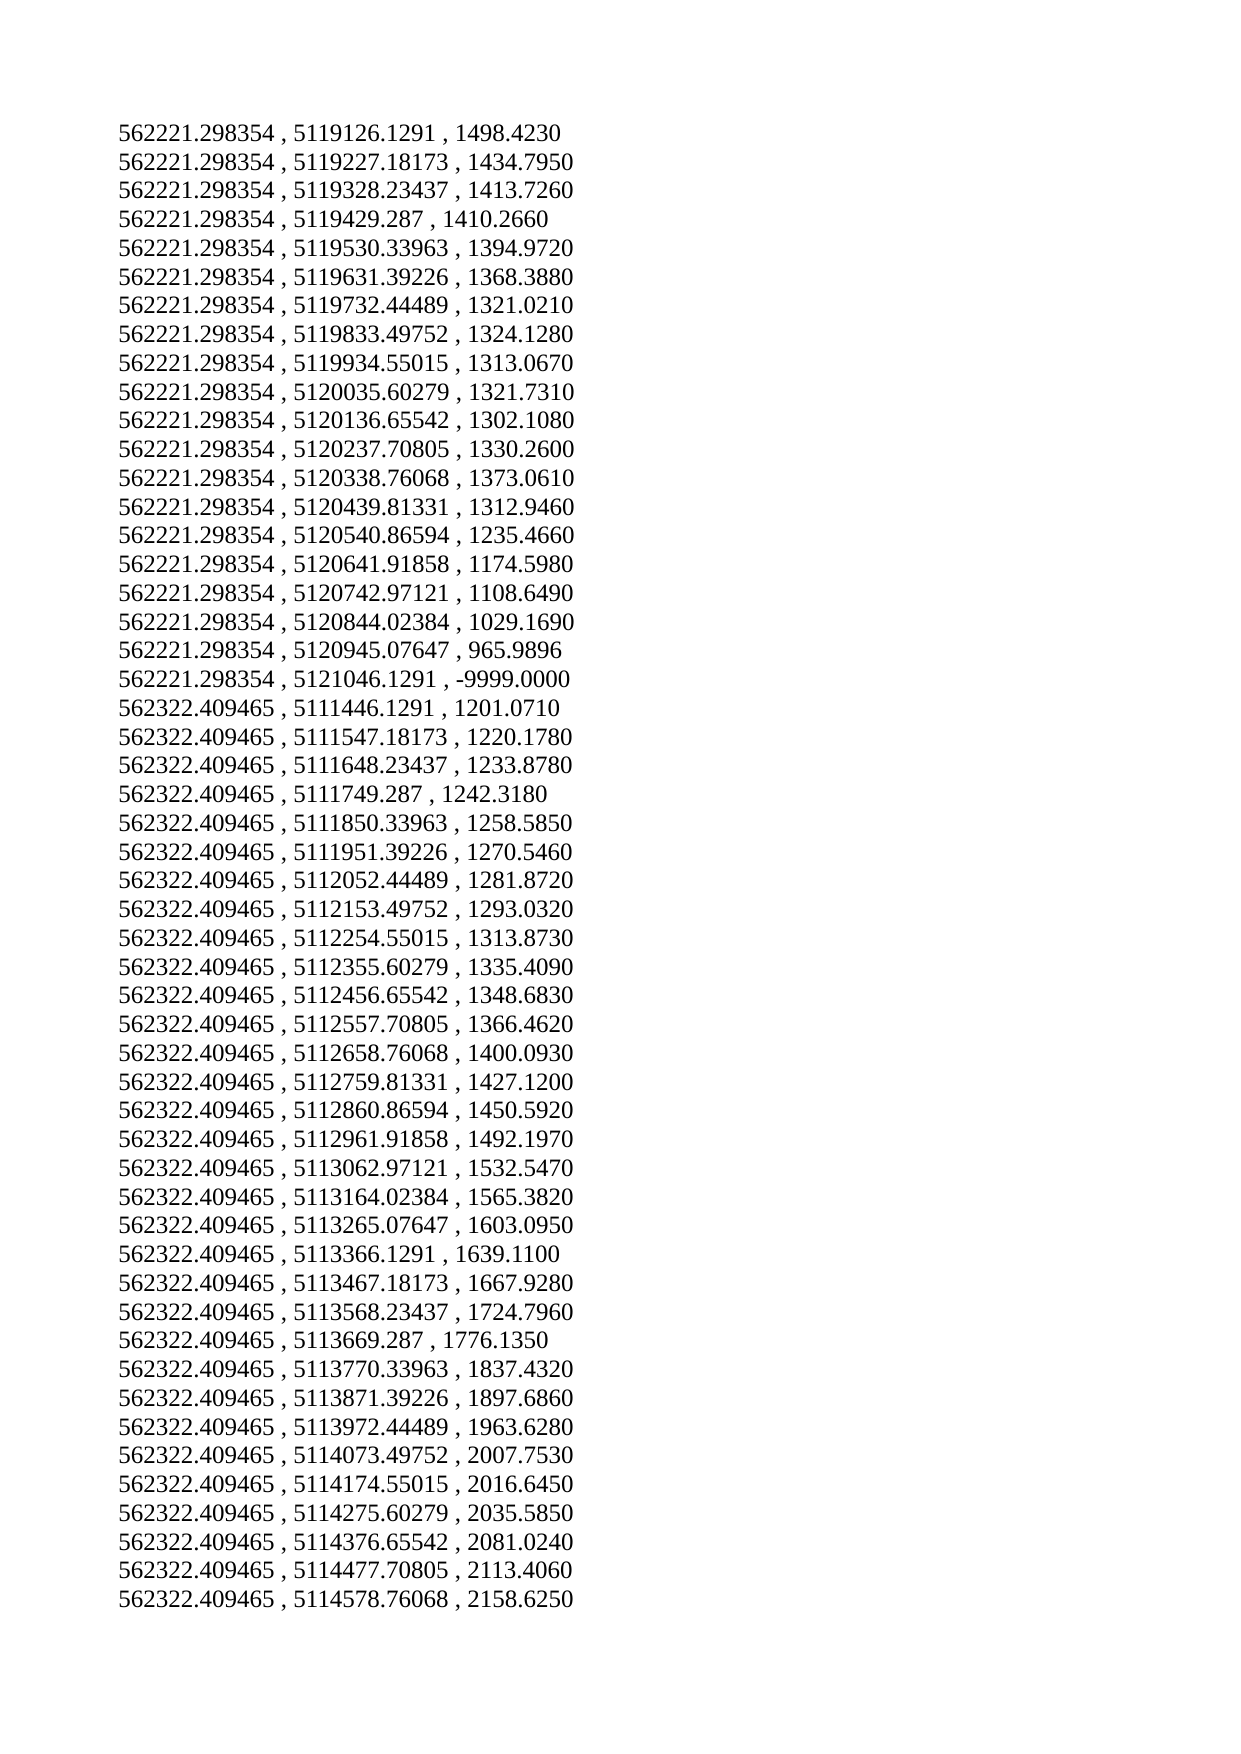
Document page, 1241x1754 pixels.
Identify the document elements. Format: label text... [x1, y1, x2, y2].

text 562322.409465 , 5113972.44489 , 1963.6280 [118, 1412, 1122, 1441]
text 562322.409465 , 5113265.07647 , 1603.0950 [118, 1211, 1122, 1239]
text 562322.409465 , 5113467.18173 , 1667.9280 [118, 1268, 1122, 1297]
text 562221.298354 , 5119631.39226 , 1368.3880 [118, 262, 1122, 291]
text 562322.409465 , 5114174.55015 , 2016.6450 [118, 1469, 1122, 1498]
text 562322.409465 , 5113770.33963 , 1837.4320 [118, 1354, 1122, 1383]
text 562322.409465 , 5112254.55015 , 1313.8730 [118, 923, 1122, 952]
text 562322.409465 , 5113062.97121 , 1532.5470 [118, 1153, 1122, 1182]
text 562322.409465 , 5113164.02384 , 1565.3820 [118, 1182, 1122, 1211]
text 562221.298354 , 5119328.23437 , 1413.7260 [118, 176, 1122, 204]
text 562322.409465 , 5114477.70805 , 2113.4060 [118, 1556, 1122, 1584]
text 562322.409465 , 5113669.287 , 1776.1350 [118, 1326, 1122, 1354]
text 562322.409465 , 5112557.70805 , 1366.4620 [118, 1009, 1122, 1038]
text 562221.298354 , 5120641.91858 , 1174.5980 [118, 549, 1122, 578]
text 562221.298354 , 5120439.81331 , 1312.9460 [118, 492, 1122, 521]
text 562322.409465 , 5113568.23437 , 1724.7960 [118, 1297, 1122, 1326]
text 562221.298354 , 5119126.1291 , 1498.4230 [118, 118, 1122, 147]
text 562322.409465 , 5112355.60279 , 1335.4090 [118, 952, 1122, 981]
text 562221.298354 , 5120844.02384 , 1029.1690 [118, 607, 1122, 636]
text 562221.298354 , 5119934.55015 , 1313.0670 [118, 348, 1122, 377]
text 562221.298354 , 5120540.86594 , 1235.4660 [118, 521, 1122, 549]
text 562221.298354 , 5119732.44489 , 1321.0210 [118, 291, 1122, 319]
text 562322.409465 , 5113366.1291 , 1639.1100 [118, 1239, 1122, 1268]
text 562322.409465 , 5112759.81331 , 1427.1200 [118, 1067, 1122, 1096]
text 562322.409465 , 5114578.76068 , 2158.6250 [118, 1584, 1122, 1613]
text 562221.298354 , 5120945.07647 , 965.9896 [118, 636, 1122, 664]
text 562221.298354 , 5120742.97121 , 1108.6490 [118, 578, 1122, 607]
text 562221.298354 , 5119227.18173 , 1434.7950 [118, 147, 1122, 176]
text 562322.409465 , 5111547.18173 , 1220.1780 [118, 722, 1122, 751]
text 562221.298354 , 5120136.65542 , 1302.1080 [118, 406, 1122, 434]
text 562221.298354 , 5119429.287 , 1410.2660 [118, 204, 1122, 233]
text 562221.298354 , 5120035.60279 , 1321.7310 [118, 377, 1122, 406]
text 562322.409465 , 5112961.91858 , 1492.1970 [118, 1124, 1122, 1153]
text 562322.409465 , 5114073.49752 , 2007.7530 [118, 1441, 1122, 1469]
text 562322.409465 , 5113871.39226 , 1897.6860 [118, 1383, 1122, 1412]
text 562322.409465 , 5111749.287 , 1242.3180 [118, 779, 1122, 808]
text 562221.298354 , 5120237.70805 , 1330.2600 [118, 434, 1122, 463]
text 562322.409465 , 5112153.49752 , 1293.0320 [118, 894, 1122, 923]
text 562221.298354 , 5121046.1291 , -9999.0000 [118, 664, 1122, 693]
text 562322.409465 , 5111951.39226 , 1270.5460 [118, 837, 1122, 866]
text 562322.409465 , 5112052.44489 , 1281.8720 [118, 866, 1122, 894]
text 562221.298354 , 5119833.49752 , 1324.1280 [118, 319, 1122, 348]
text 562322.409465 , 5112860.86594 , 1450.5920 [118, 1096, 1122, 1124]
text 562322.409465 , 5114376.65542 , 2081.0240 [118, 1527, 1122, 1556]
text 562221.298354 , 5119530.33963 , 1394.9720 [118, 233, 1122, 262]
text 562221.298354 , 5120338.76068 , 1373.0610 [118, 463, 1122, 492]
text 562322.409465 , 5112456.65542 , 1348.6830 [118, 981, 1122, 1009]
text 562322.409465 , 5114275.60279 , 2035.5850 [118, 1498, 1122, 1527]
text 562322.409465 , 5111850.33963 , 1258.5850 [118, 808, 1122, 837]
text 562322.409465 , 5111648.23437 , 1233.8780 [118, 751, 1122, 779]
text 562322.409465 , 5112658.76068 , 1400.0930 [118, 1038, 1122, 1067]
text 562322.409465 , 5111446.1291 , 1201.0710 [118, 693, 1122, 722]
